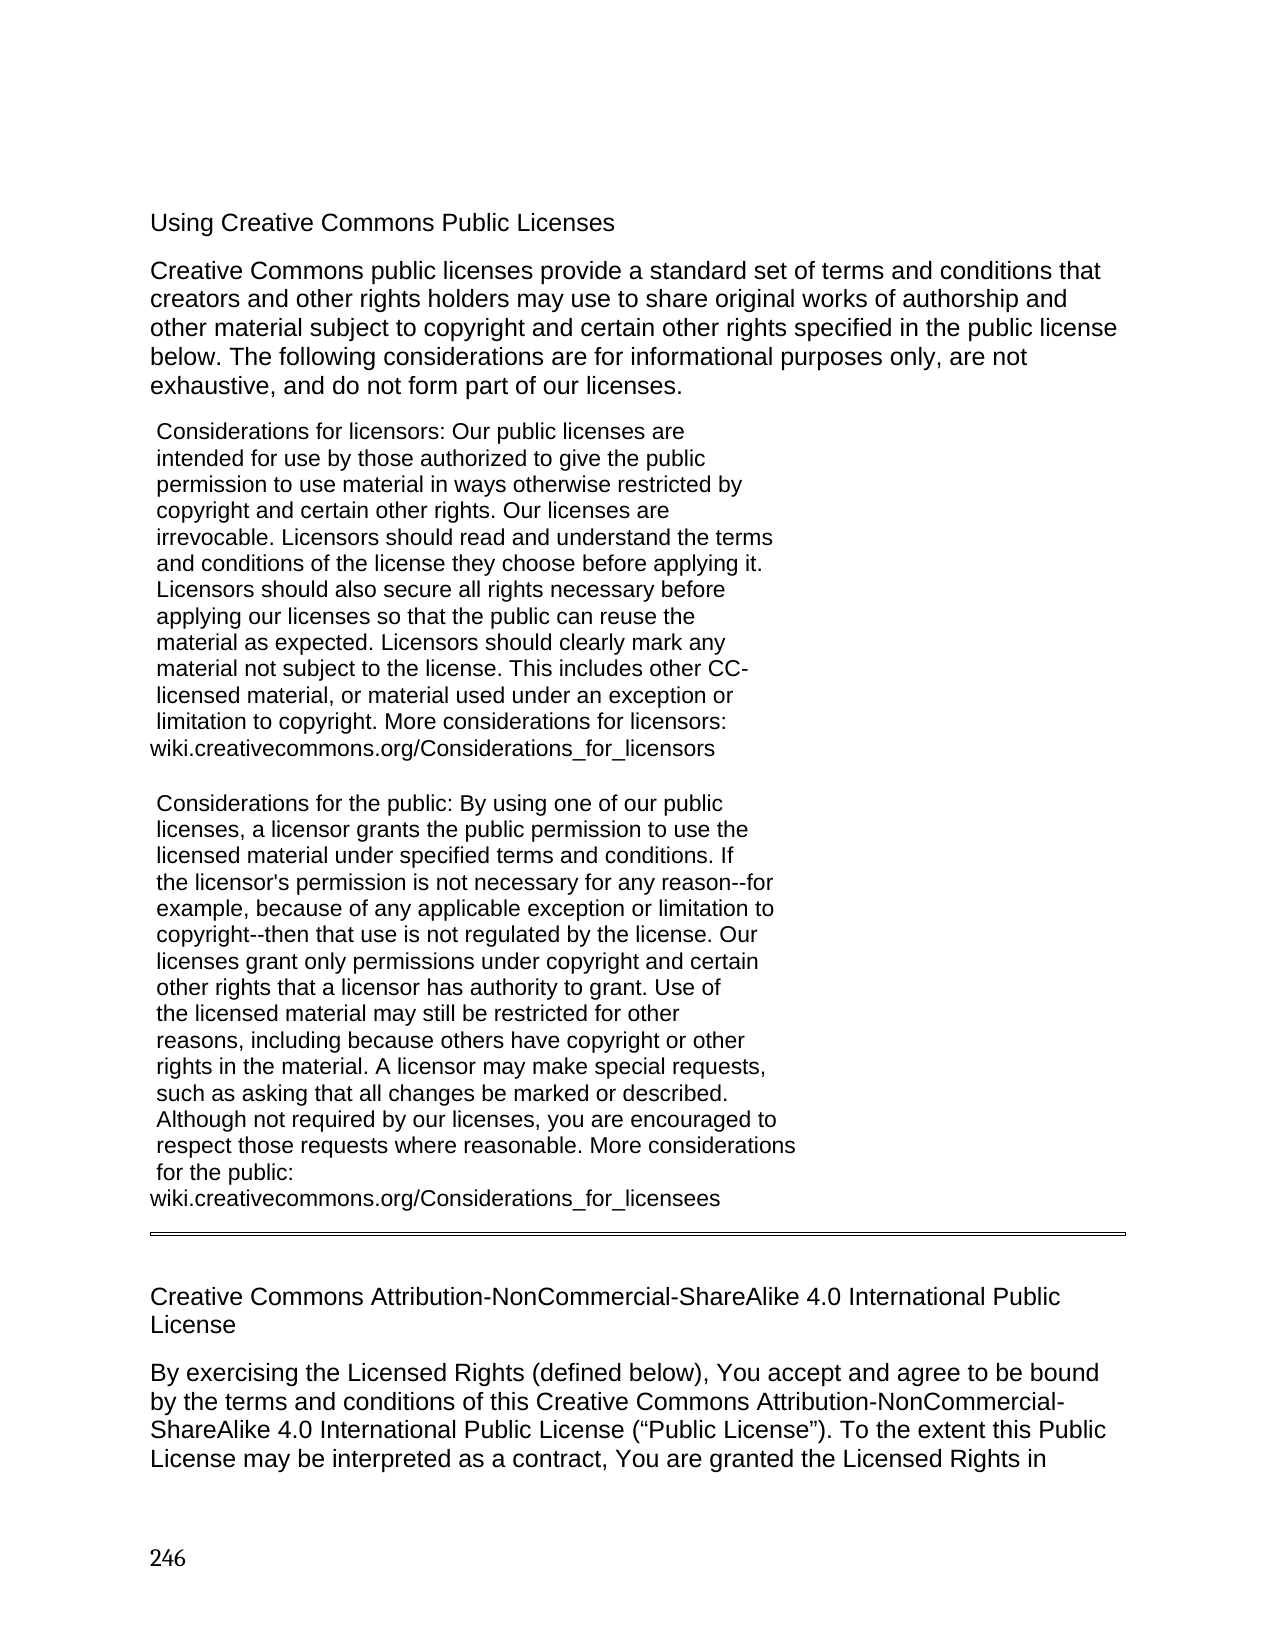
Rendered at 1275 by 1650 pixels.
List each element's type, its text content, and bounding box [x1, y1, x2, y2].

text Creative Commons public licenses provide a standard set of terms and conditions that creators and other rights holders may use to share original works of authorship and other material subject to copyright and certain other rights specified in the public license below. The following considerations are for informational purposes only, are not exhaustive, and do not form part of our licenses. [150, 256, 1125, 399]
text Considerations for licensors: Our public licenses are intended for use by those authorized to give the public permission to use material in ways otherwise restricted by copyright and certain other rights. Our licenses are irrevocable. Licensors should read and understand the terms and conditions of the license they choose before applying it. Licensors should also secure all rights necessary before applying our licenses so that the public can reuse the material as expected. Licensors should clearly mark any material not subject to the license. This includes other CC- licensed material, or material used under an exception or limitation to copyright. More considerations for licensors: wiki.creativecommons.org/Considerations_for_licensors Considerations for the public: By using one of our public licenses, a licensor grants the public permission to use the licensed material under specified terms and conditions. If the licensor's permission is not necessary for any reason--for example, because of any applicable exception or limitation to copyright--then that use is not regulated by the license. Our licenses grant only permissions under copyright and certain other rights that a licensor has authority to grant. Use of the licensed material may still be restricted for other reasons, including because others have copyright or other rights in the material. A licensor may make special requests, such as asking that all changes be marked or described. Although not required by our licenses, you are encouraged to respect those requests where reasonable. More considerations for the public: wiki.creativecommons.org/Considerations_for_licensees [150, 418, 1125, 1211]
text By exercising the Licensed Rights (defined below), You accept and agree to be bound by the terms and conditions of this Creative Commons Attribution-NonCommercial-ShareAlike 4.0 International Public License (“Public License”). To the extent this Public License may be interpreted as a contract, You are granted the Licensed Rights in [150, 1358, 1125, 1473]
text Using Creative Commons Public Licenses [150, 208, 1125, 237]
text Creative Commons Attribution-NonCommercial-ShareAlike 4.0 International Public License [150, 1282, 1125, 1339]
